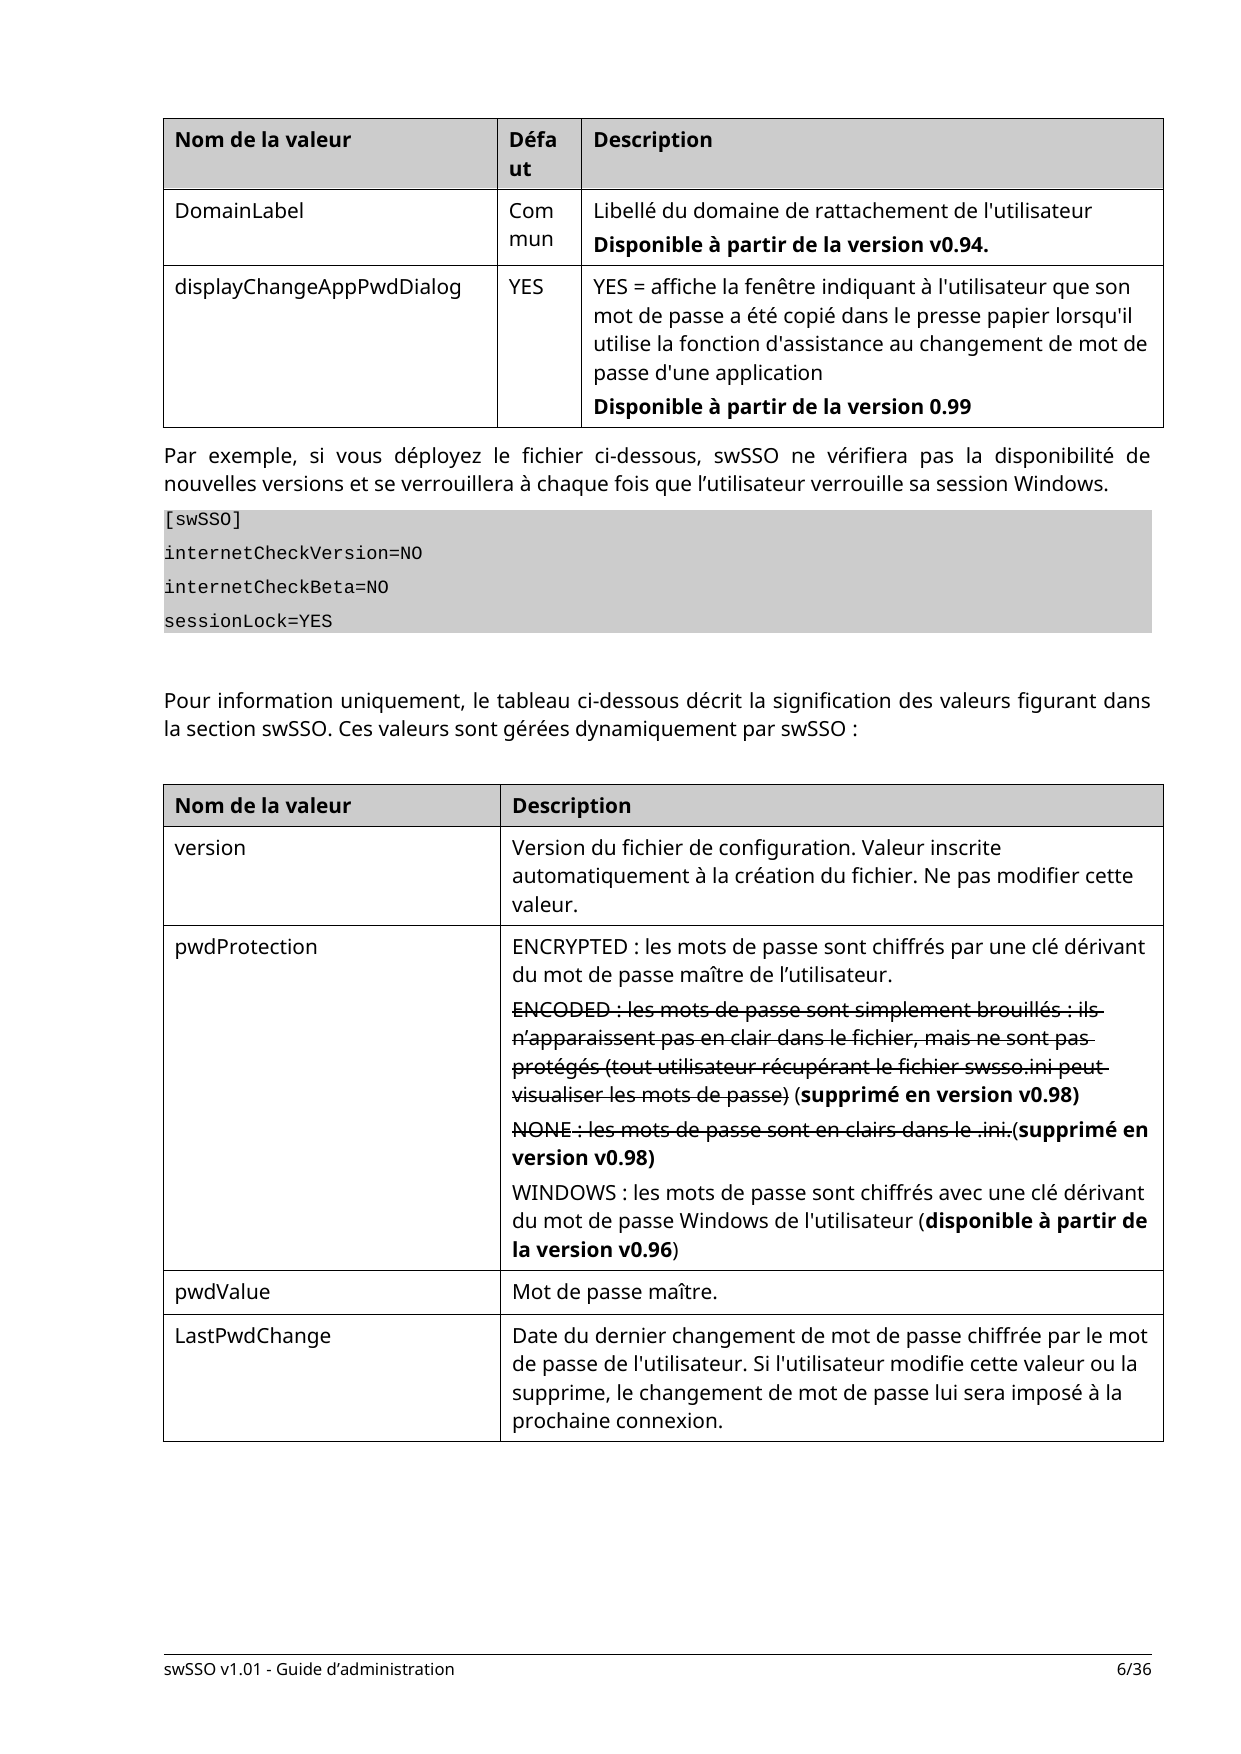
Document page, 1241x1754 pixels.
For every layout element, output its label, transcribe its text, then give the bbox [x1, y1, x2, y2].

text Par exemple, si vous déployez le fichier ci-dessous, swSSO ne vérifiera pas la disponibilité de nouvelles versions et se verrouillera à chaque fois que l’utilisateur verrouille sa session Windows. [164, 441, 1152, 498]
table_cell pwdValue [164, 1271, 500, 1314]
text sessionLock=YES [164, 611, 1152, 633]
table_cell YES [498, 266, 581, 427]
table_header Description [501, 785, 1163, 826]
table_header Nom de la valeur [164, 119, 497, 188]
table_header Défaut [498, 119, 581, 188]
table_cell ENCRYPTED : les mots de passe sont chiffrés par une clé dérivant du mot de passe maître de l’utilisateur. ENCODED : les mots de passe sont simplement brouillés : ils n’apparaissent pas en clair dans le fichier, mais ne sont pas protégés (tout utilisateur récupérant le fichier swsso.ini peut visualiser les mots de passe) (supprimé en version v0.98) NONE : les mots de passe sont en clairs dans le .ini.(supprimé en version v0.98) WINDOWS : les mots de passe sont chiffrés avec une clé dérivant du mot de passe Windows de l'utilisateur (disponible à partir de la version v0.96) [501, 926, 1163, 1270]
table_header Description [582, 119, 1163, 188]
table_cell pwdProtection [164, 926, 500, 1270]
text internetCheckBeta=NO [164, 578, 1152, 599]
table_cell YES = affiche la fenêtre indiquant à l'utilisateur que son mot de passe a été copié dans le presse papier lorsqu'il utilise la fonction d'assistance au changement de mot de passe d'une application Disponible à partir de la version 0.99 [582, 266, 1163, 427]
table_cell Mot de passe maître. [501, 1271, 1163, 1314]
table_cell Commun [498, 190, 581, 265]
table_cell version [164, 827, 500, 925]
table_cell DomainLabel [164, 190, 497, 265]
text internetCheckVersion=NO [164, 544, 1152, 565]
table_cell Libellé du domaine de rattachement de l'utilisateur Disponible à partir de la version v0.94. [582, 190, 1163, 265]
table_cell Version du fichier de configuration. Valeur inscrite automatiquement à la création du fichier. Ne pas modifier cette valeur. [501, 827, 1163, 925]
text Pour information uniquement, le tableau ci-dessous décrit la signification des valeurs figurant dans la section swSSO. Ces valeurs sont gérées dynamiquement par swSSO : [164, 686, 1152, 743]
table_cell displayChangeAppPwdDialog [164, 266, 497, 427]
table_cell Date du dernier changement de mot de passe chiffrée par le mot de passe de l'utilisateur. Si l'utilisateur modifie cette valeur ou la supprime, le changement de mot de passe lui sera imposé à la prochaine connexion. [501, 1315, 1163, 1441]
table_cell LastPwdChange [164, 1315, 500, 1441]
text [swSSO] [164, 510, 1152, 531]
table_header Nom de la valeur [164, 785, 500, 826]
